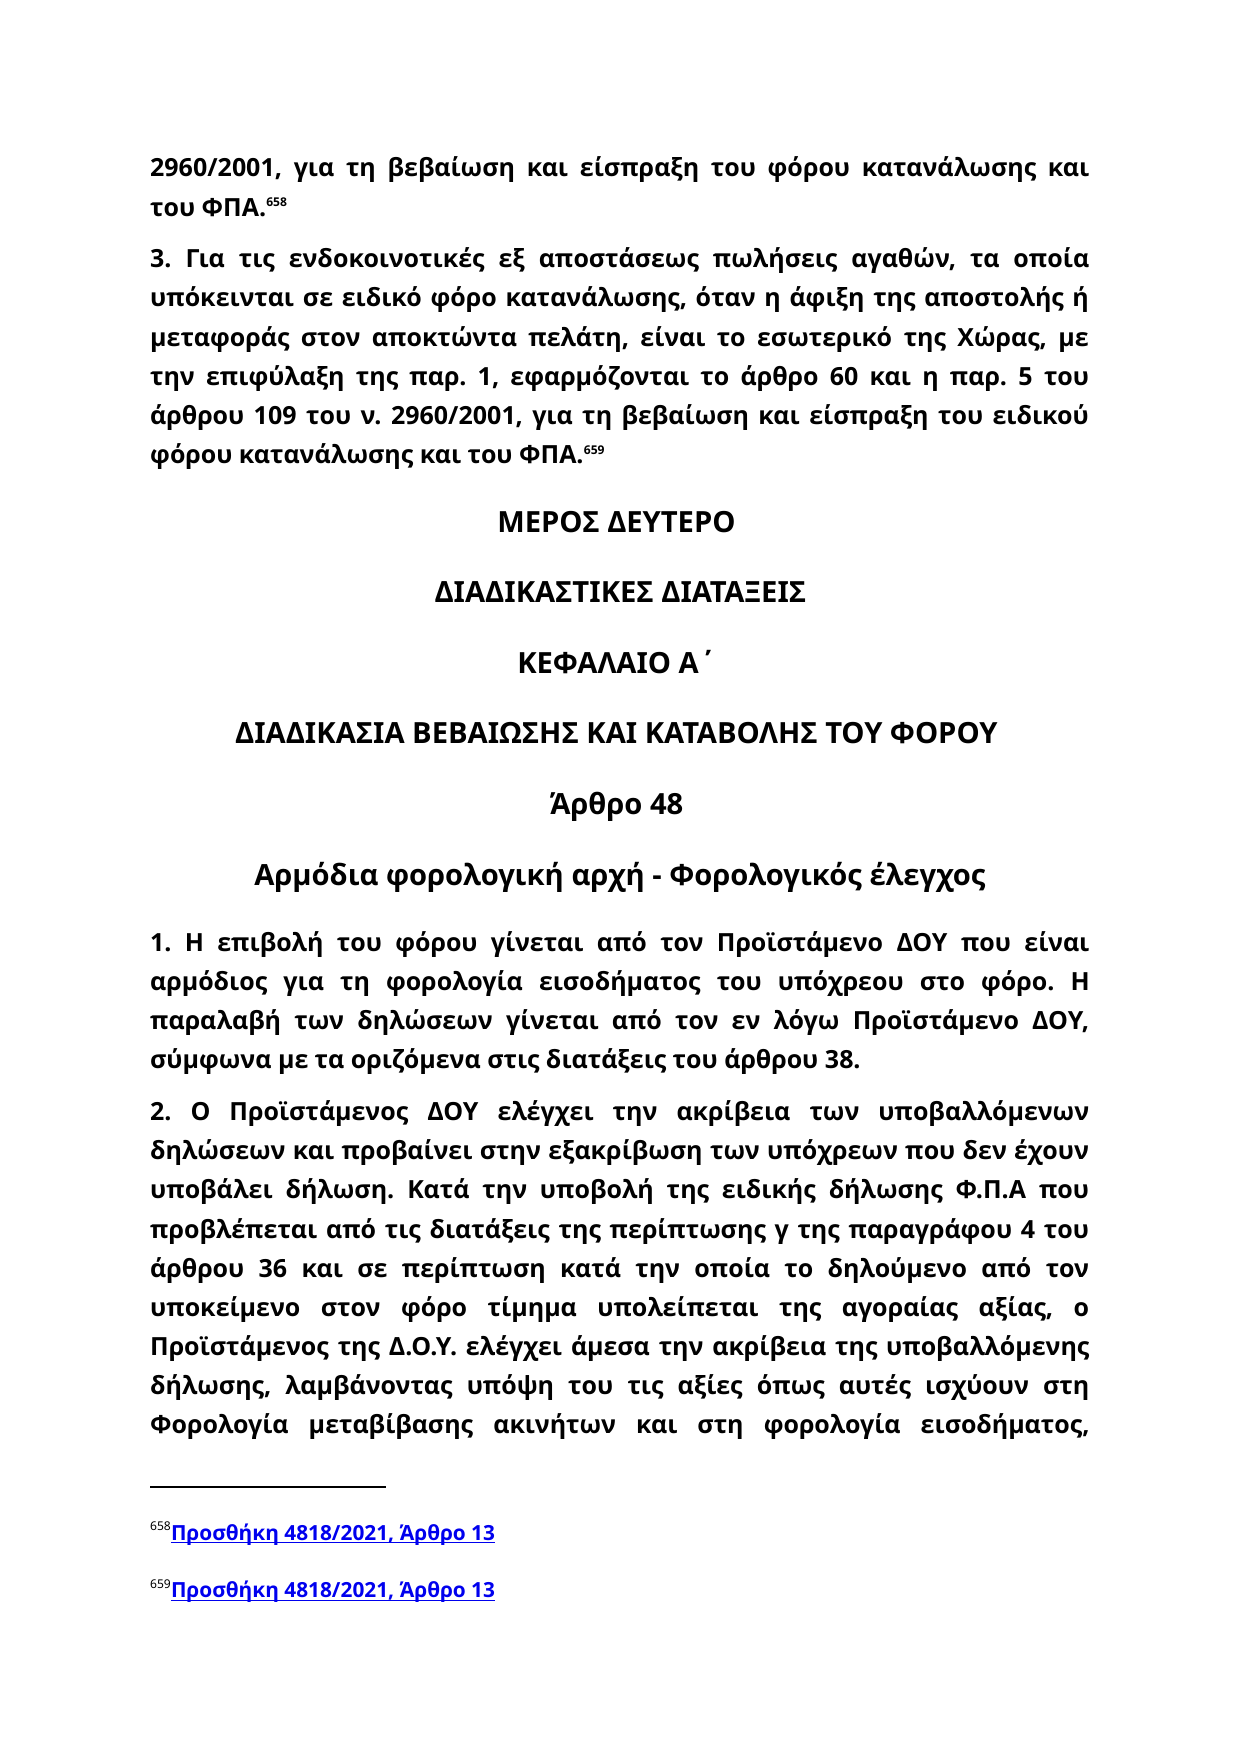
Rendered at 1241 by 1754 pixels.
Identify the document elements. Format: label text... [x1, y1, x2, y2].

text 2960/2001, για τη βεβαίωση και είσπραξη του φόρου κατανάλωσης και του ΦΠΑ. [150, 150, 1090, 223]
text 3. Για τις ενδοκοινοτικές εξ αποστάσεως πωλήσεις αγαθών, τα οποία υπόκεινται σε ειδικό φόρο κατανάλωσης, όταν η άφιξη της αποστολής ή μεταφοράς στον αποκτώντα πελάτη, είναι το εσωτερικό της Χώρας, με την επιφύλαξη της παρ. 1, εφαρμόζονται το άρθρο 60 και η παρ. 5 του άρθρου 109 του ν. 2960/2001, για τη βεβαίωση και είσπραξη του ειδικού φόρου κατανάλωσης και του ΦΠΑ. [150, 241, 1090, 471]
subtitle ΔΙΑΔΙΚΑΣΤΙΚΕΣ ΔΙΑΤΑΞΕΙΣ [150, 571, 1090, 611]
text 2. Ο Προϊστάμενος ΔΟΥ ελέγχει την ακρίβεια των υποβαλλόμενων δηλώσεων και προβαίνει στην εξακρίβωση των υπόχρεων που δεν έχουν υποβάλει δήλωση. Κατά την υποβολή της ειδικής δήλωσης Φ.Π.Α που προβλέπεται από τις διατάξεις της περίπτωσης γ της παραγράφου 4 του άρθρου 36 και σε περίπτωση κατά την οποία το δηλούμενο από τον υποκείμενο στον φόρο τίμημα υπολείπεται της αγοραίας αξίας, ο Προϊστάμενος της Δ.Ο.Υ. ελέγχει άμεσα την ακρίβεια της υποβαλλόμενης δήλωσης, λαμβάνοντας υπόψη του τις αξίες όπως αυτές ισχύουν στη Φορολογία μεταβίβασης ακινήτων και στη φορολογία εισοδήματος, [150, 1094, 1090, 1441]
subtitle Άρθρο 48 [150, 783, 1090, 823]
subtitle ΚΕΦΑΛΑΙΟ Α΄ [150, 642, 1090, 682]
subtitle ΔΙΑΔΙΚΑΣΙΑ ΒΕΒΑΙΩΣΗΣ ΚΑΙ ΚΑΤΑΒΟΛΗΣ ΤΟΥ ΦΟΡΟΥ [150, 713, 1090, 752]
text 1. Η επιβολή του φόρου γίνεται από τον Προϊστάμενο ΔΟΥ που είναι αρμόδιος για τη φορολογία εισοδήματος του υπόχρεου στο φόρο. Η παραλαβή των δηλώσεων γίνεται από τον εν λόγω Προϊστάμενο ΔΟΥ, σύμφωνα με τα οριζόμενα στις διατάξεις του άρθρου 38. [150, 924, 1090, 1076]
subtitle Αρμόδια φορολογική αρχή - Φορολογικός έλεγχος [150, 854, 1090, 894]
subtitle ΜΕΡΟΣ ΔΕΥΤΕΡΟ [150, 501, 1090, 541]
text Προσθήκη 4818/2021, Άρθρο 13 [150, 1518, 1090, 1546]
text Προσθήκη 4818/2021, Άρθρο 13 [150, 1576, 1090, 1604]
